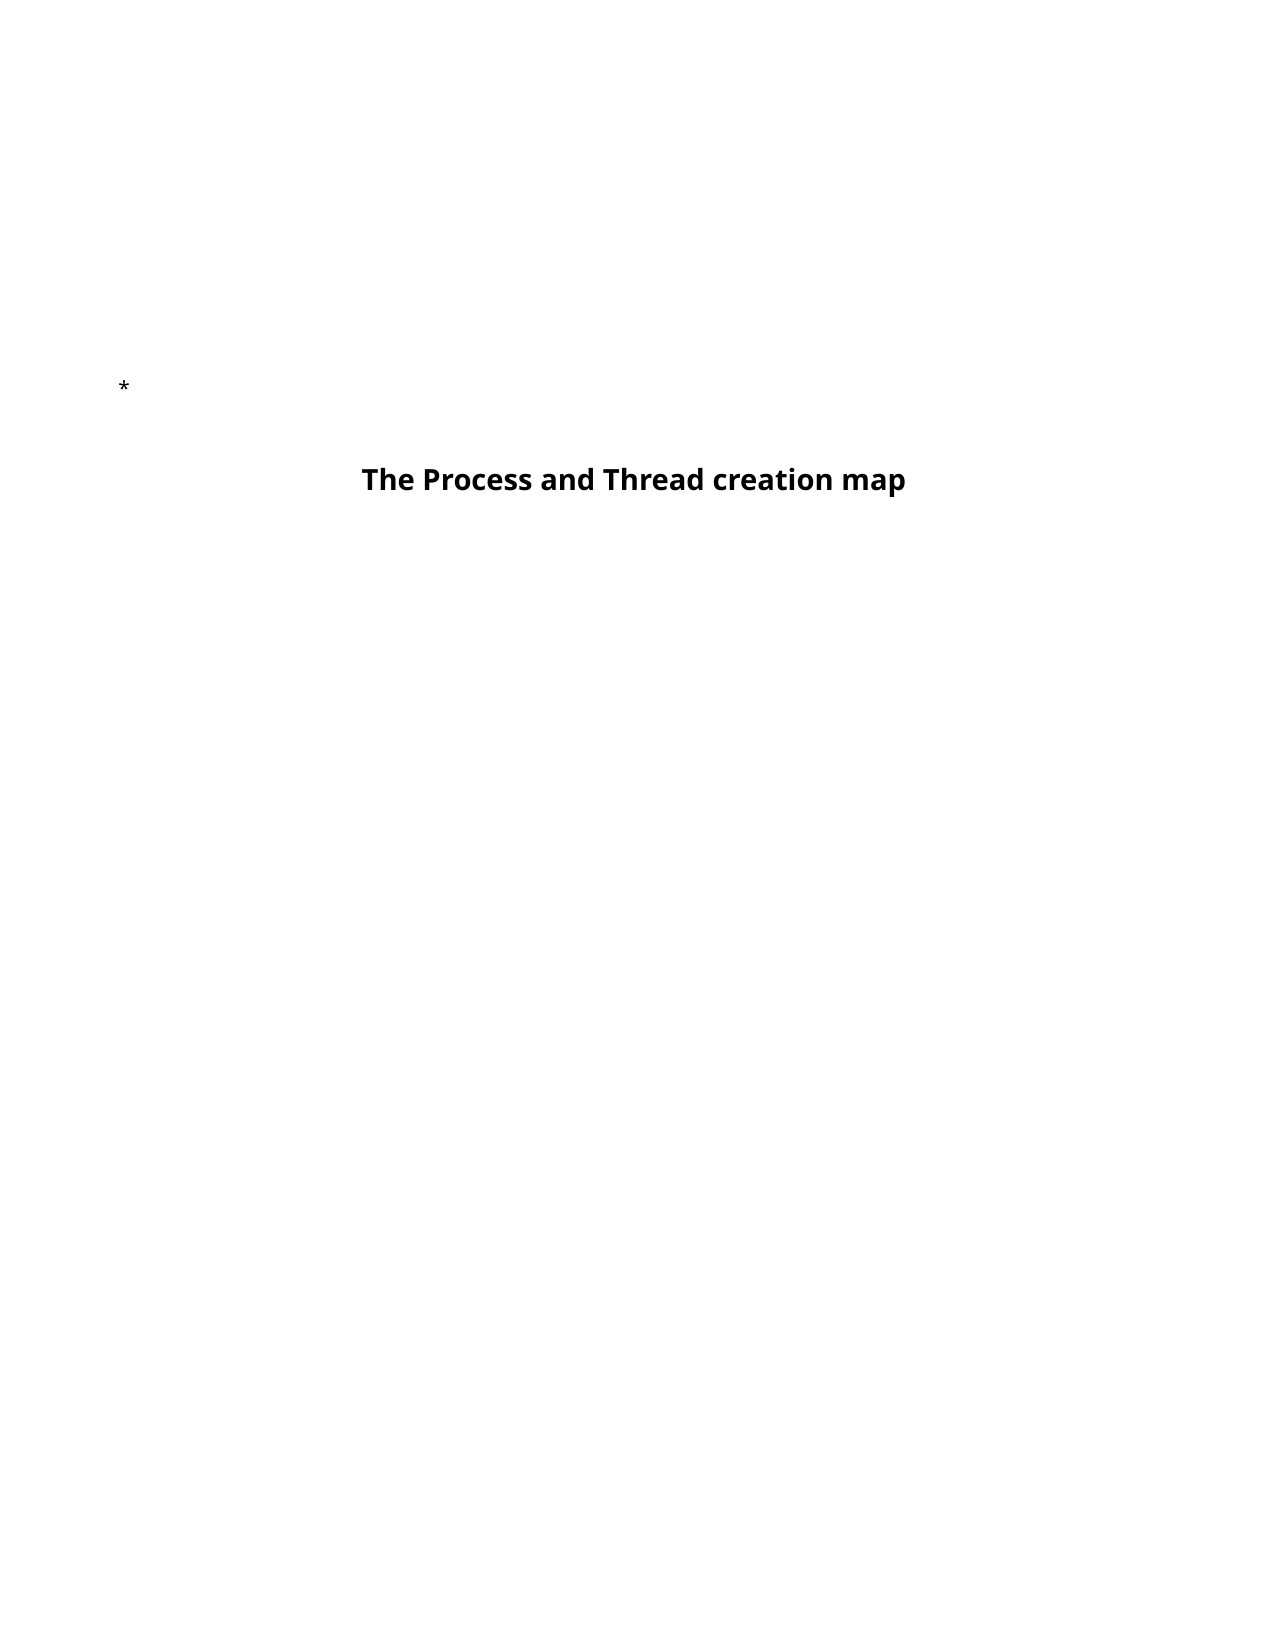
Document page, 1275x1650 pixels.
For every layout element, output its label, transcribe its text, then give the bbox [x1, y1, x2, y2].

text * [118, 374, 1157, 402]
text The Process and Thread creation map [118, 459, 1157, 499]
